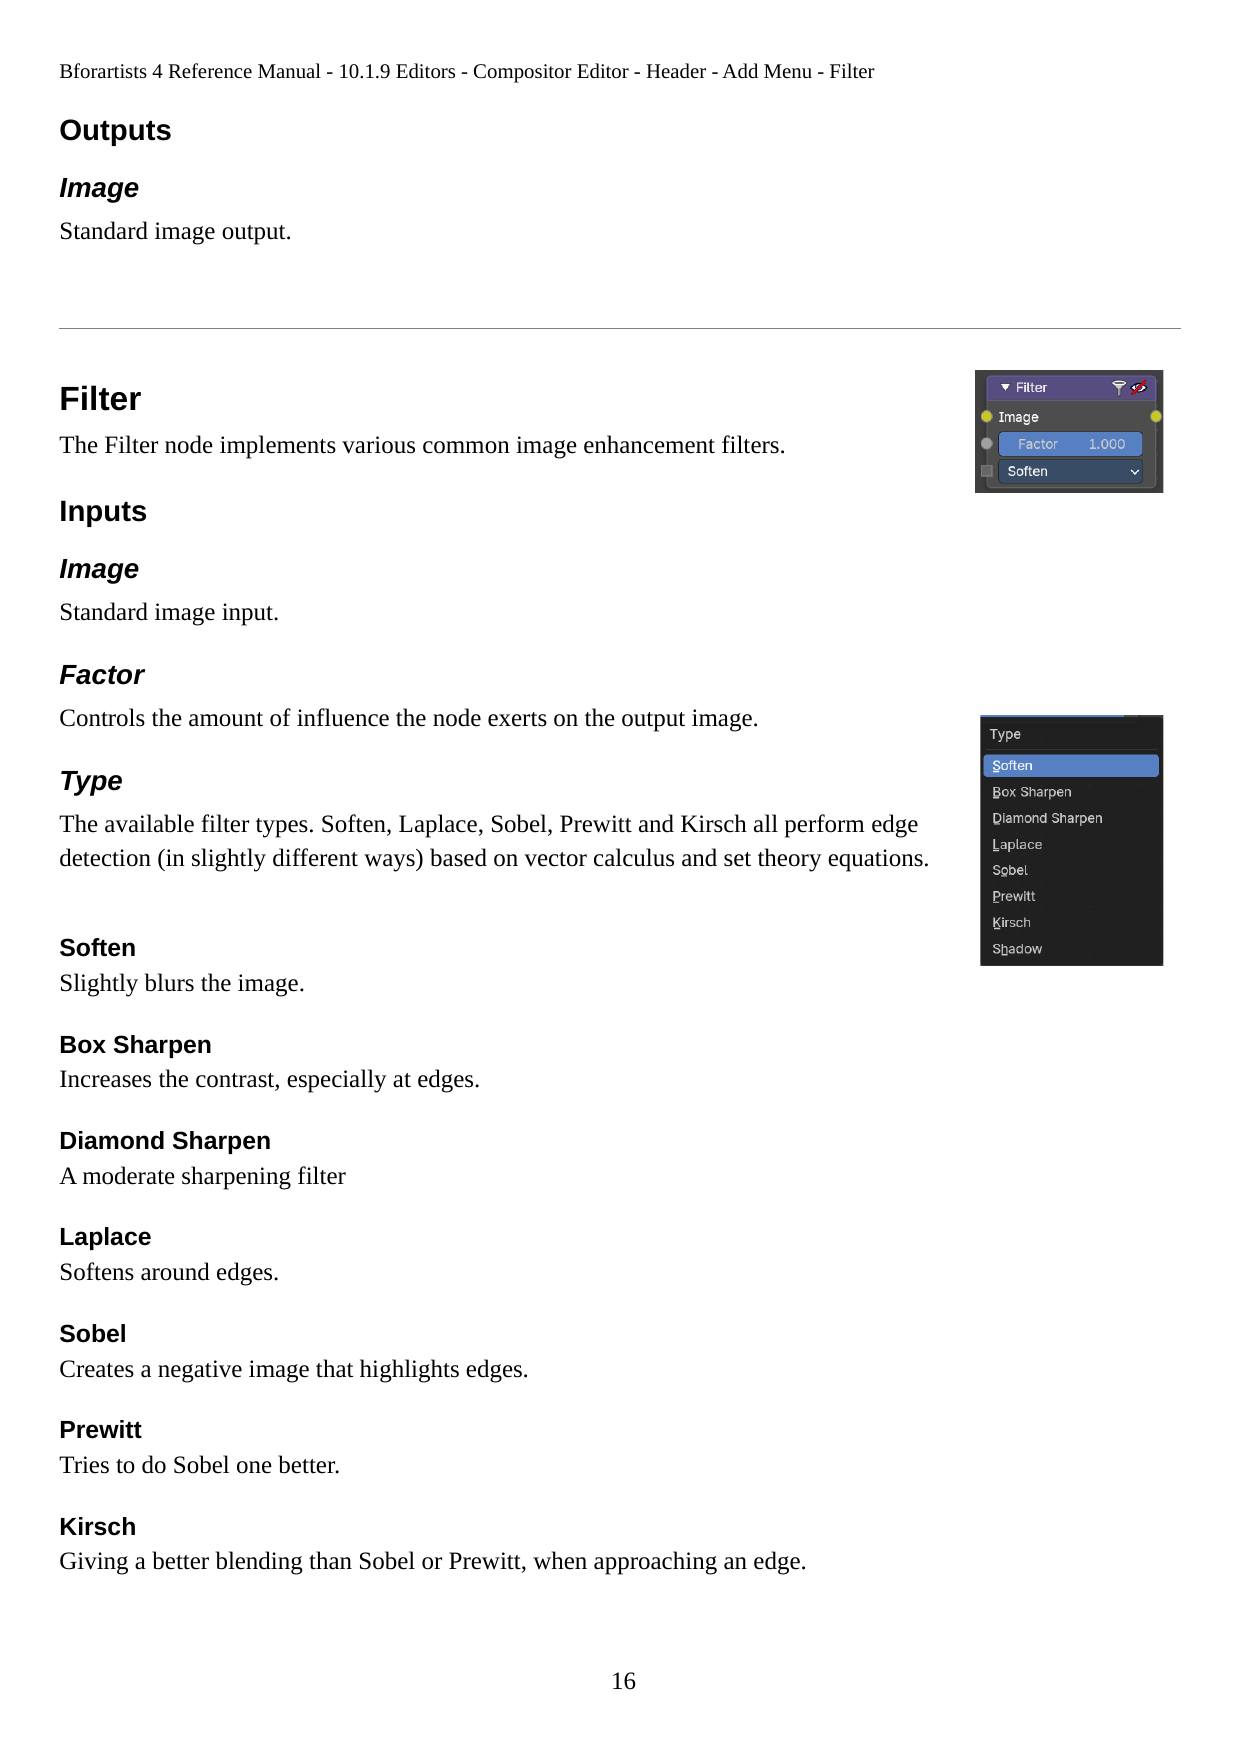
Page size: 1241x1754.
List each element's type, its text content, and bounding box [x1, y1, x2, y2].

subtitle Diamond Sharpen [59, 1126, 1181, 1155]
text The available filter types. Soften, Laplace, Sobel, Prewitt and Kirsch all perform edge detection (in slightly different ways) based on vector calculus and set theory equations. [59, 809, 980, 872]
text Increases the contrast, especially at edges. [59, 1064, 1181, 1093]
subtitle Image [59, 552, 1181, 584]
text Standard image output. [59, 216, 1181, 244]
subtitle Sobel [59, 1319, 1181, 1347]
text Tries to do Sobel one better. [59, 1450, 1181, 1479]
subtitle Prewitt [59, 1415, 1181, 1444]
text Controls the amount of influence the node exerts on the output image. [59, 703, 1181, 731]
subtitle Laplace [59, 1222, 1181, 1251]
subtitle Box Sharpen [59, 1030, 1181, 1058]
subtitle [1164, 379, 1181, 417]
subtitle Type [59, 764, 980, 796]
subtitle [1164, 933, 1181, 962]
text Creates a negative image that highlights edges. [59, 1354, 1181, 1382]
text Standard image input. [59, 597, 1181, 626]
subtitle Factor [59, 658, 1181, 690]
subtitle Kirsch [59, 1512, 1181, 1540]
subtitle Soften [59, 933, 980, 962]
picture [975, 370, 1164, 493]
text A moderate sharpening filter [59, 1161, 1181, 1190]
picture [980, 715, 1164, 966]
text Softens around edges. [59, 1257, 1181, 1286]
text Giving a better blending than Sobel or Prewitt, when approaching an edge. [59, 1546, 1181, 1575]
text The Filter node implements various common image enhancement filters. [59, 430, 975, 459]
subtitle Image [59, 171, 1181, 203]
subtitle Filter [59, 379, 975, 417]
subtitle Outputs [59, 113, 1181, 146]
subtitle [1164, 764, 1181, 796]
text Slightly blurs the image. [59, 968, 1181, 997]
subtitle Inputs [59, 494, 1181, 527]
